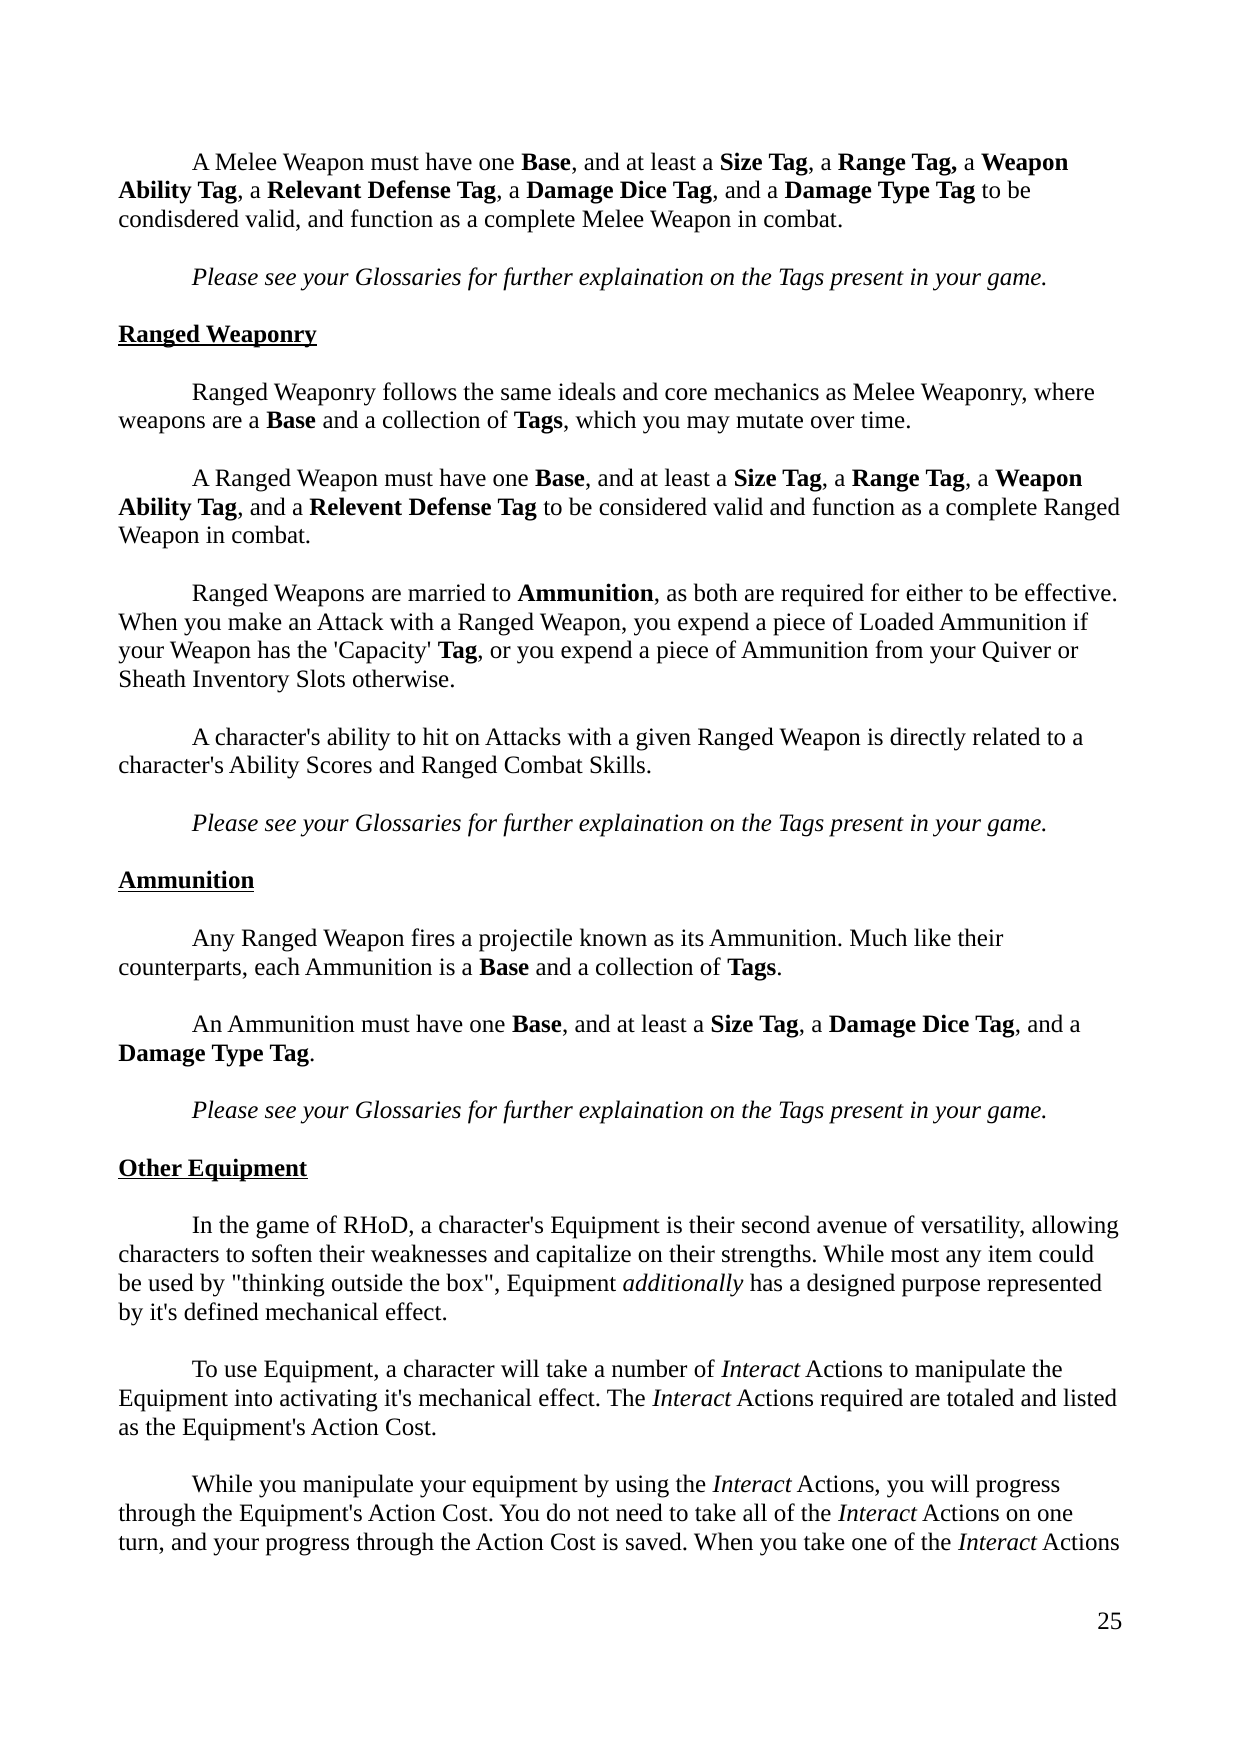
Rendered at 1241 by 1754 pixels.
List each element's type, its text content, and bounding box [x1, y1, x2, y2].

text Please see your Glossaries for further explaination on the Tags present in your game. [118, 262, 1122, 291]
text Any Ranged Weapon fires a projectile known as its Ammunition. Much like their counterparts, each Ammunition is a Base and a collection of Tags. [118, 923, 1122, 981]
text Please see your Glossaries for further explaination on the Tags present in your game. [118, 1096, 1122, 1124]
text An Ammunition must have one Base, and at least a Size Tag, a Damage Dice Tag, and a Damage Type Tag. [118, 1009, 1122, 1067]
text A Ranged Weapon must have one Base, and at least a Size Tag, a Range Tag, a Weapon Ability Tag, and a Relevent Defense Tag to be considered valid and function as a complete Ranged Weapon in combat. [118, 463, 1122, 549]
text To use Equipment, a character will take a number of Interact Actions to manipulate the Equipment into activating it's mechanical effect. The Interact Actions required are totaled and listed as the Equipment's Action Cost. [118, 1354, 1122, 1441]
text Other Equipment [118, 1153, 1122, 1182]
text A Melee Weapon must have one Base, and at least a Size Tag, a Range Tag, a Weapon Ability Tag, a Relevant Defense Tag, a Damage Dice Tag, and a Damage Type Tag to be condisdered valid, and function as a complete Melee Weapon in combat. [118, 147, 1122, 233]
text A character's ability to hit on Attacks with a given Ranged Weapon is directly related to a character's Ability Scores and Ranged Combat Skills. [118, 722, 1122, 779]
text Ranged Weapons are married to Ammunition, as both are required for either to be effective. When you make an Attack with a Ranged Weapon, you expend a piece of Loaded Ammunition if your Weapon has the 'Capacity' Tag, or you expend a piece of Ammunition from your Quiver or Sheath Inventory Slots otherwise. [118, 578, 1122, 693]
text While you manipulate your equipment by using the Interact Actions, you will progress through the Equipment's Action Cost. You do not need to take all of the Interact Actions on one turn, and your progress through the Action Cost is saved. When you take one of the Interact Actions [118, 1469, 1122, 1556]
text In the game of RHoD, a character's Equipment is their second avenue of versatility, allowing characters to soften their weaknesses and capitalize on their strengths. While most any item could be used by "thinking outside the box", Equipment additionally has a designed purpose represented by it's defined mechanical effect. [118, 1211, 1122, 1326]
text Ranged Weaponry [118, 319, 1122, 348]
text Please see your Glossaries for further explaination on the Tags present in your game. [118, 808, 1122, 837]
text Ranged Weaponry follows the same ideals and core mechanics as Melee Weaponry, where weapons are a Base and a collection of Tags, which you may mutate over time. [118, 377, 1122, 434]
text Ammunition [118, 866, 1122, 894]
